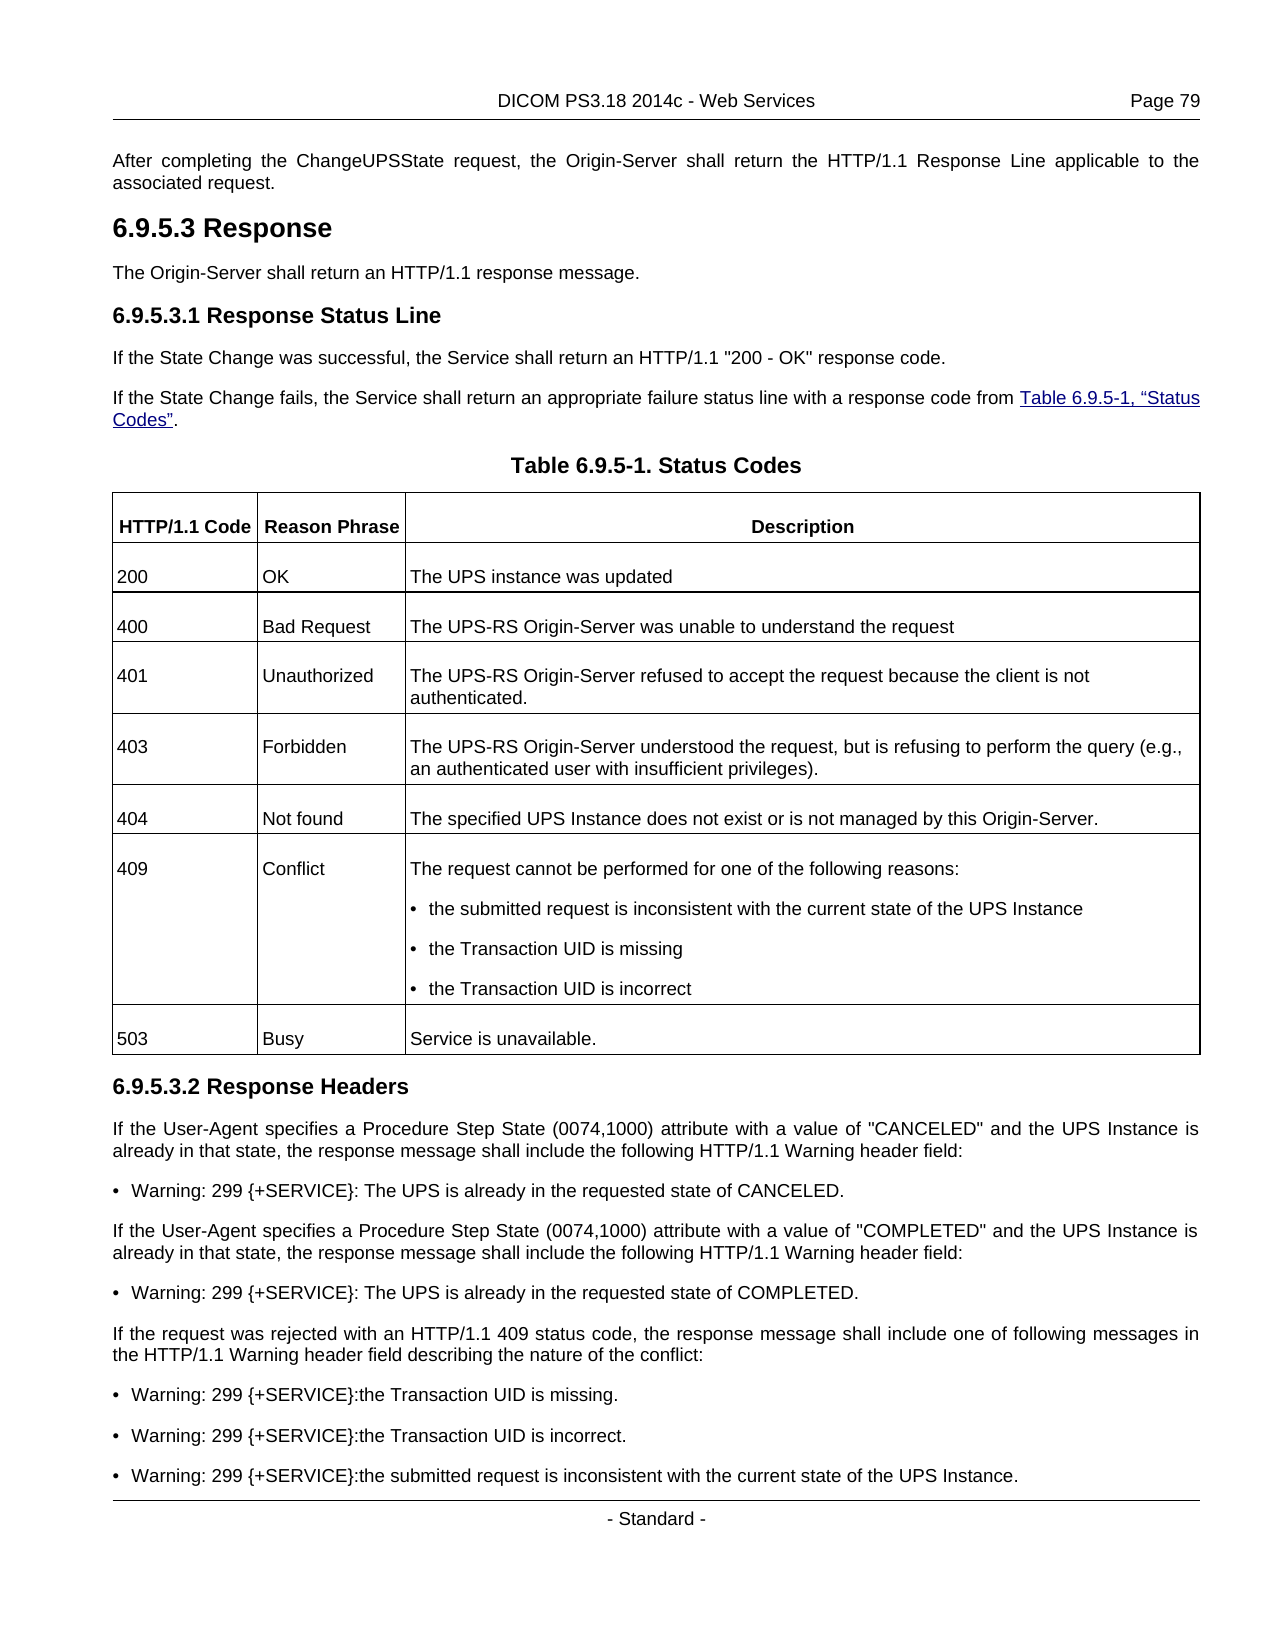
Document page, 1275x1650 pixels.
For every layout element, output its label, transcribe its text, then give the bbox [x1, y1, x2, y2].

text If the State Change fails, the Service shall return an appropriate failure status line with a response code from Table 6.9.5-1, “Status Codes”. [112, 387, 1200, 430]
text If the User-Agent specifies a Procedure Step State (0074,1000) attribute with a value of "CANCELED" and the UPS Instance is already in that state, the response message shall include the following HTTP/1.1 Warning header field: [112, 1118, 1200, 1161]
table_cell 403 [113, 714, 257, 784]
table_cell Not found [258, 785, 405, 833]
table_cell Service is unavailable. [406, 1005, 1199, 1054]
table_cell The specified UPS Instance does not exist or is not managed by this Origin-Server. [406, 785, 1199, 833]
table_header HTTP/1.1 Code [113, 493, 257, 542]
table_header Reason Phrase [258, 493, 405, 542]
list Warning: 299 {+SERVICE}:the submitted request is inconsistent with the current state of the UPS Instance. [112, 1465, 1200, 1486]
text If the request was rejected with an HTTP/1.1 409 status code, the response message shall include one of following messages in the HTTP/1.1 Warning header field describing the nature of the conflict: [112, 1322, 1200, 1366]
table_cell OK [258, 543, 405, 591]
table_cell 401 [113, 642, 257, 712]
table_cell 404 [113, 785, 257, 833]
text If the State Change was successful, the Service shall return an HTTP/1.1 "200 - OK" response code. [112, 347, 1200, 368]
table_cell The UPS instance was updated [406, 543, 1199, 591]
text If the User-Agent specifies a Procedure Step State (0074,1000) attribute with a value of "COMPLETED" and the UPS Instance is already in that state, the response message shall include the following HTTP/1.1 Warning header field: [112, 1220, 1200, 1263]
text Table 6.9.5-1. Status Codes [112, 453, 1200, 478]
table_cell Busy [258, 1005, 405, 1054]
table_cell 503 [113, 1005, 257, 1054]
list Warning: 299 {+SERVICE}: The UPS is already in the requested state of COMPLETED. [112, 1282, 1200, 1304]
table_cell Unauthorized [258, 642, 405, 712]
table_cell Conflict [258, 834, 405, 1004]
table_cell The UPS-RS Origin-Server was unable to understand the request [406, 593, 1199, 641]
table_cell Forbidden [258, 714, 405, 784]
table_cell The UPS-RS Origin-Server refused to accept the request because the client is not authenticated. [406, 642, 1199, 712]
table_cell 400 [113, 593, 257, 641]
list Warning: 299 {+SERVICE}: The UPS is already in the requested state of CANCELED. [112, 1180, 1200, 1201]
text 6.9.5.3 Response [112, 212, 1200, 243]
table_cell Bad Request [258, 593, 405, 641]
text The Origin-Server shall return an HTTP/1.1 response message. [112, 262, 1200, 283]
table_cell 200 [113, 543, 257, 591]
table_cell The UPS-RS Origin-Server understood the request, but is refusing to perform the query (e.g., an authenticated user with insufficient privileges). [406, 714, 1199, 784]
text After completing the ChangeUPSState request, the Origin-Server shall return the HTTP/1.1 Response Line applicable to the associated request. [112, 150, 1200, 193]
table_cell 409 [113, 834, 257, 1004]
text 6.9.5.3.2 Response Headers [112, 1073, 1200, 1099]
text 6.9.5.3.1 Response Status Line [112, 302, 1200, 328]
list Warning: 299 {+SERVICE}:the Transaction UID is missing. [112, 1384, 1200, 1406]
list Warning: 299 {+SERVICE}:the Transaction UID is incorrect. [112, 1424, 1200, 1446]
table_header Description [406, 493, 1199, 542]
table_cell The request cannot be performed for one of the following reasons: the submitted request is inconsistent with the current state of the UPS Instance the Transaction UID is missing the Transaction UID is incorrect [406, 834, 1199, 1004]
